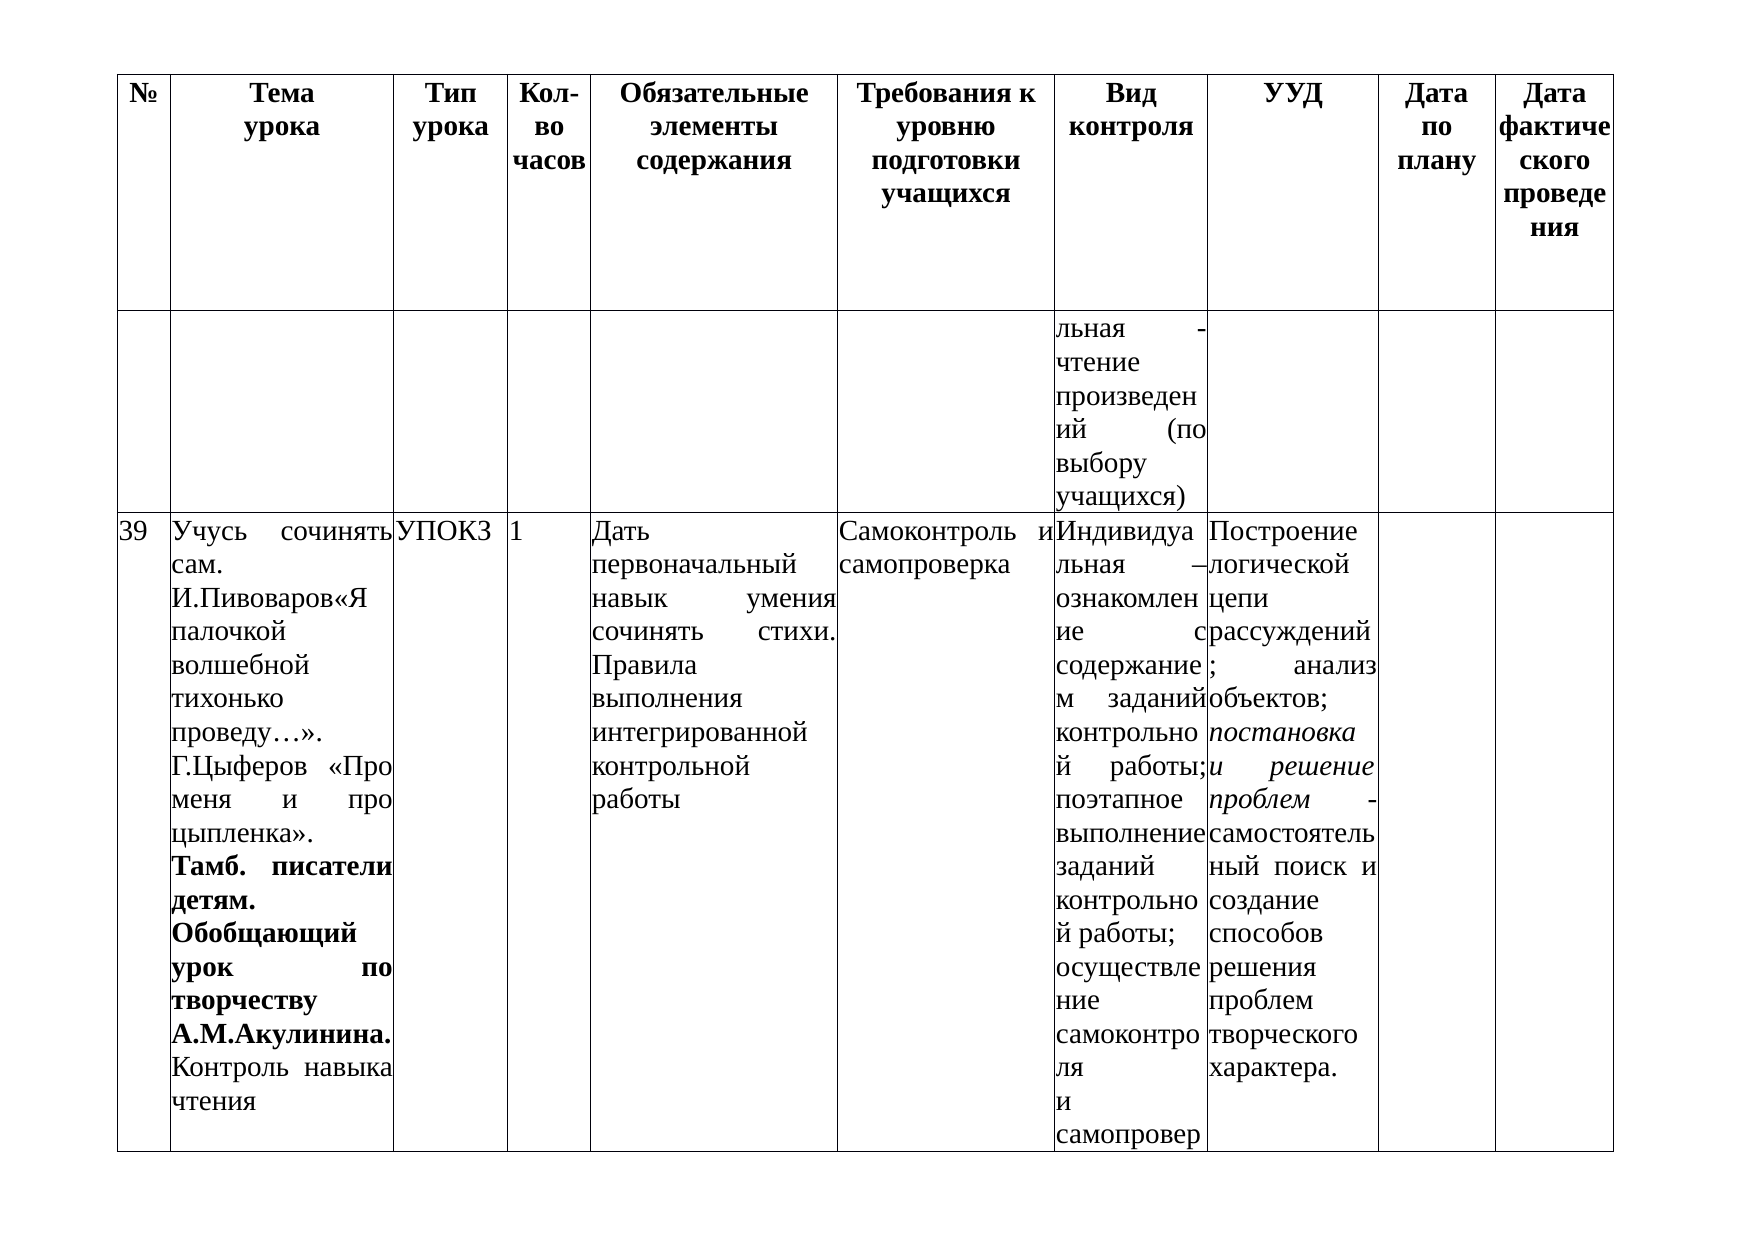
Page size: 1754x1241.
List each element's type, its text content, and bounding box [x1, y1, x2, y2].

table_header Дата по плану [1379, 75, 1495, 309]
table_cell Индивидуальная – ознакомление с содержанием заданий контрольной работы; поэтапное выполнение заданий контрольной работы; осуществление самоконтроля и самопровер [1055, 513, 1207, 1151]
table_header Тема урока [171, 75, 393, 309]
table_cell 39 [118, 513, 170, 1151]
table_cell Построение логической цепи рассуждений; анализ объектов; постановка и решение проблем - самостоятельный поиск и создание способов решения проблем творческого характера. [1208, 513, 1378, 1151]
table_header Дата фактического проведения [1496, 75, 1613, 309]
table_cell 1 [508, 513, 590, 1151]
table_cell УПОКЗ [394, 513, 507, 1151]
table_cell Самоконтроль и самопроверка [838, 513, 1054, 1151]
table_cell льная - чтение произведений (по выбору учащихся) [1055, 311, 1207, 512]
table_cell Учусь сочинять сам. И.Пивоваров«Я палочкой волшебной тихонько проведу…». Г.Цыферов «Про меня и про цыпленка». Тамб. писатели детям. Обобщающий урок по творчеству А.М.Акулинина. Контроль навыка чтения [171, 513, 393, 1151]
table_cell [1496, 311, 1613, 512]
table_header № [118, 75, 170, 309]
table_cell [118, 311, 170, 512]
table_cell [591, 311, 837, 512]
table_cell [1496, 513, 1613, 1151]
table_cell [1208, 311, 1378, 512]
table_cell [838, 311, 1054, 512]
table_cell [171, 311, 393, 512]
table_cell [508, 311, 590, 512]
table_header Кол-во часов [508, 75, 590, 309]
table_header Требования к уровню подготовки учащихся [838, 75, 1054, 309]
table_cell [1379, 513, 1495, 1151]
table_cell [394, 311, 507, 512]
table_header Вид контроля [1055, 75, 1207, 309]
table_cell [1379, 311, 1495, 512]
table_header Тип урока [394, 75, 507, 309]
table_header Обязательные элементы содержания [591, 75, 837, 309]
table_header УУД [1208, 75, 1378, 309]
table_cell Дать первоначальный навык умения сочинять стихи. Правила выполнения интегрированной контрольной работы [591, 513, 837, 1151]
